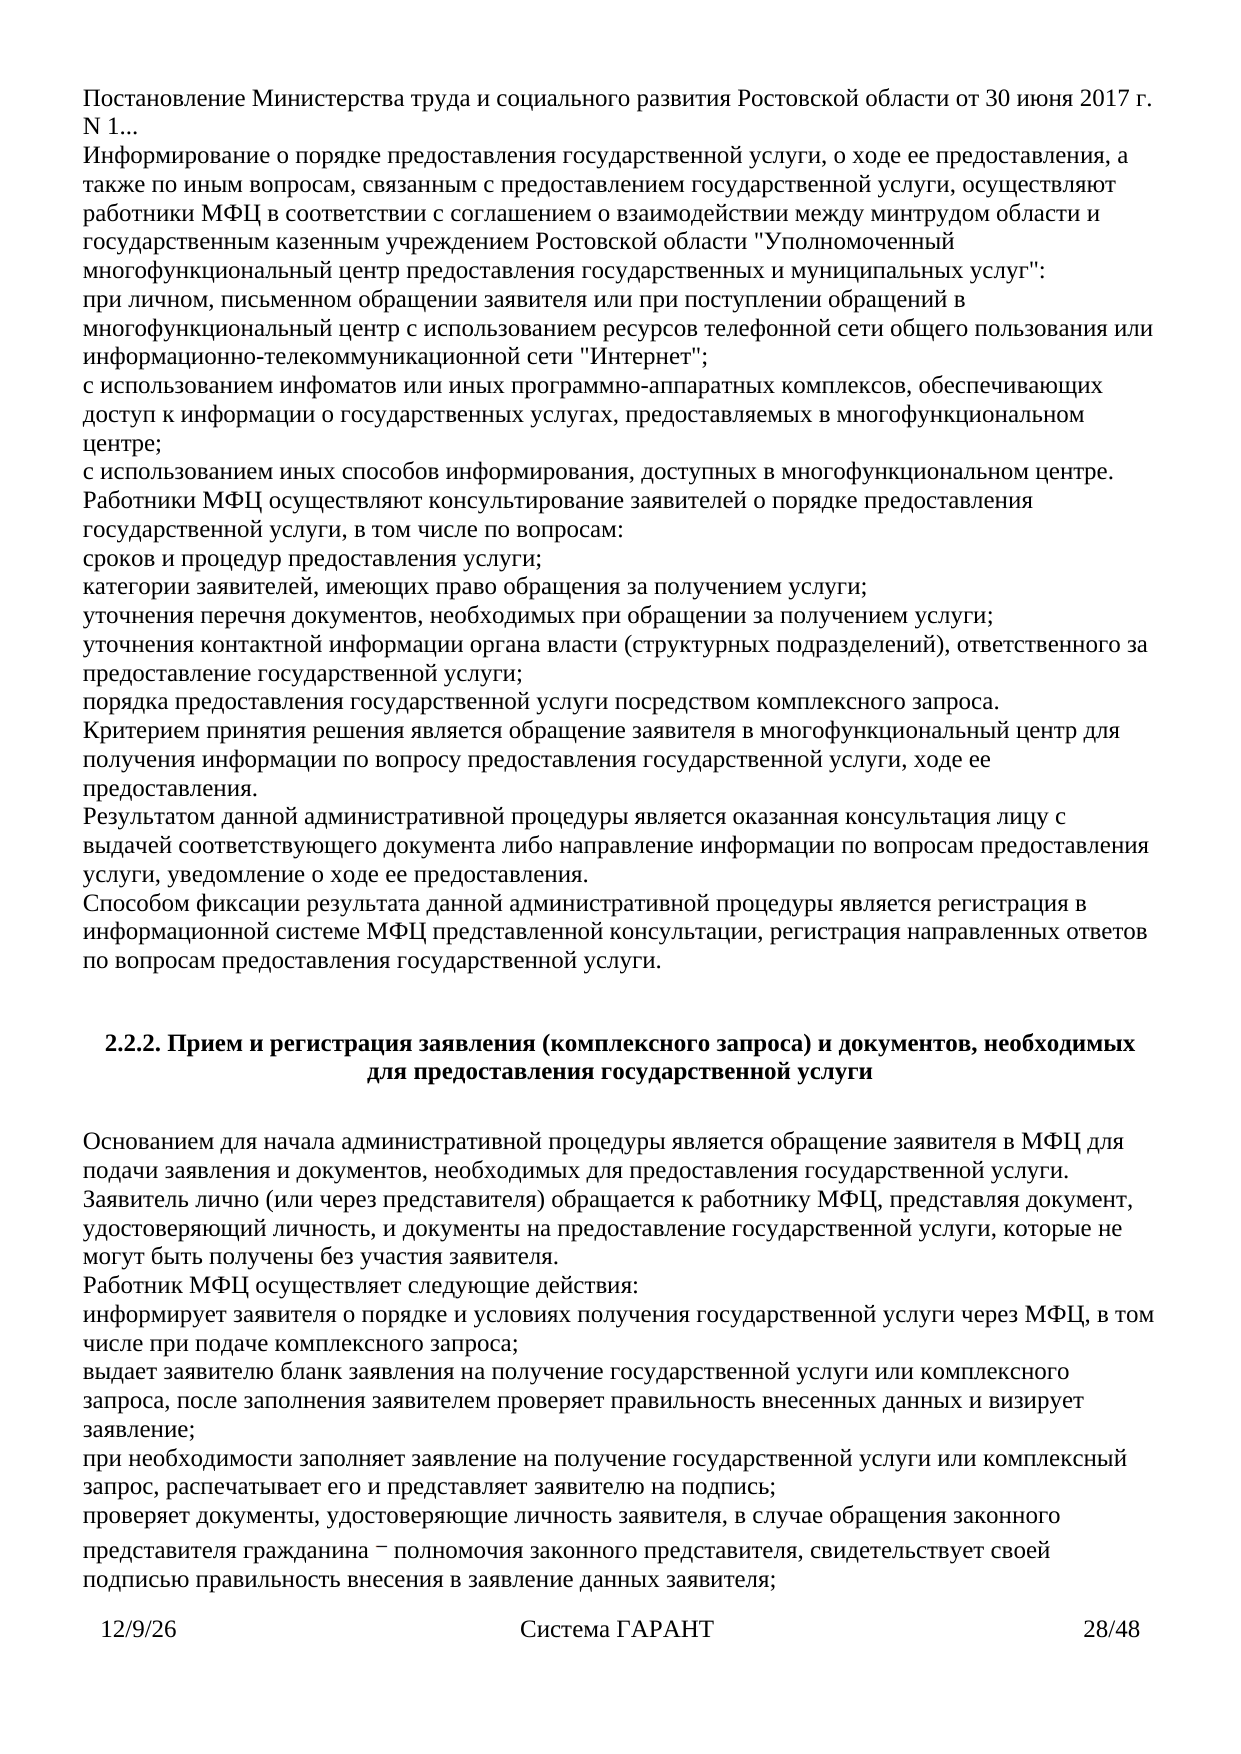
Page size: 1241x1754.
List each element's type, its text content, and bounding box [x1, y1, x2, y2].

text Информирование о порядке предоставления государственной услуги, о ходе ее предоставления, а также по иным вопросам, связанным с предоставлением государственной услуги, осуществляют работники МФЦ в соответствии с соглашением о взаимодействии между минтрудом области и государственным казенным учреждением Ростовской области "Уполномоченный многофункциональный центр предоставления государственных и муниципальных услуг": [83, 140, 1157, 284]
text Способом фиксации результата данной административной процедуры является регистрация в информационной системе МФЦ представленной консультации, регистрация направленных ответов по вопросам предоставления государственной услуги. [83, 888, 1157, 974]
text при личном, письменном обращении заявителя или при поступлении обращений в многофункциональный центр с использованием ресурсов телефонной сети общего пользования или информационно-телекоммуникационной сети "Интернет"; [83, 284, 1157, 370]
text Заявитель лично (или через представителя) обращается к работнику МФЦ, представляя документ, удостоверяющий личность, и документы на предоставление государственной услуги, которые не могут быть получены без участия заявителя. [83, 1184, 1157, 1270]
text Результатом данной административной процедуры является оказанная консультация лицу с выдачей соответствующего документа либо направление информации по вопросам предоставления услуги, уведомление о ходе ее предоставления. [83, 801, 1157, 888]
text категории заявителей, имеющих право обращения за получением услуги; [83, 571, 1157, 600]
text уточнения контактной информации органа власти (структурных подразделений), ответственного за предоставление государственной услуги; [83, 629, 1157, 686]
text сроков и процедур предоставления услуги; [83, 543, 1157, 571]
text порядка предоставления государственной услуги посредством комплексного запроса. [83, 686, 1157, 715]
text проверяет документы, удостоверяющие личность заявителя, в случае обращения законного представителя гражданина полномочия законного представителя, свидетельствует своей подписью правильность внесения в заявление данных заявителя; [83, 1500, 1157, 1593]
text Основанием для начала административной процедуры является обращение заявителя в МФЦ для подачи заявления и документов, необходимых для предоставления государственной услуги. [83, 1126, 1157, 1184]
text информирует заявителя о порядке и условиях получения государственной услуги через МФЦ, в том числе при подаче комплексного запроса; [83, 1299, 1157, 1356]
subtitle 2.2.2. Прием и регистрация заявления (комплексного запроса) и документов, необходимых для предоставления государственной услуги [83, 1028, 1157, 1085]
text уточнения перечня документов, необходимых при обращении за получением услуги; [83, 600, 1157, 629]
text с использованием инфоматов или иных программно-аппаратных комплексов, обеспечивающих доступ к информации о государственных услугах, предоставляемых в многофункциональном центре; [83, 370, 1157, 456]
text Критерием принятия решения является обращение заявителя в многофункциональный центр для получения информации по вопросу предоставления государственной услуги, ходе ее предоставления. [83, 715, 1157, 801]
text Работник МФЦ осуществляет следующие действия: [83, 1270, 1157, 1299]
text Работники МФЦ осуществляют консультирование заявителей о порядке предоставления государственной услуги, в том числе по вопросам: [83, 485, 1157, 543]
text при необходимости заполняет заявление на получение государственной услуги или комплексный запрос, распечатывает его и представляет заявителю на подпись; [83, 1443, 1157, 1500]
text с использованием иных способов информирования, доступных в многофункциональном центре. [83, 456, 1157, 485]
text выдает заявителю бланк заявления на получение государственной услуги или комплексного запроса, после заполнения заявителем проверяет правильность внесенных данных и визирует заявление; [83, 1356, 1157, 1443]
